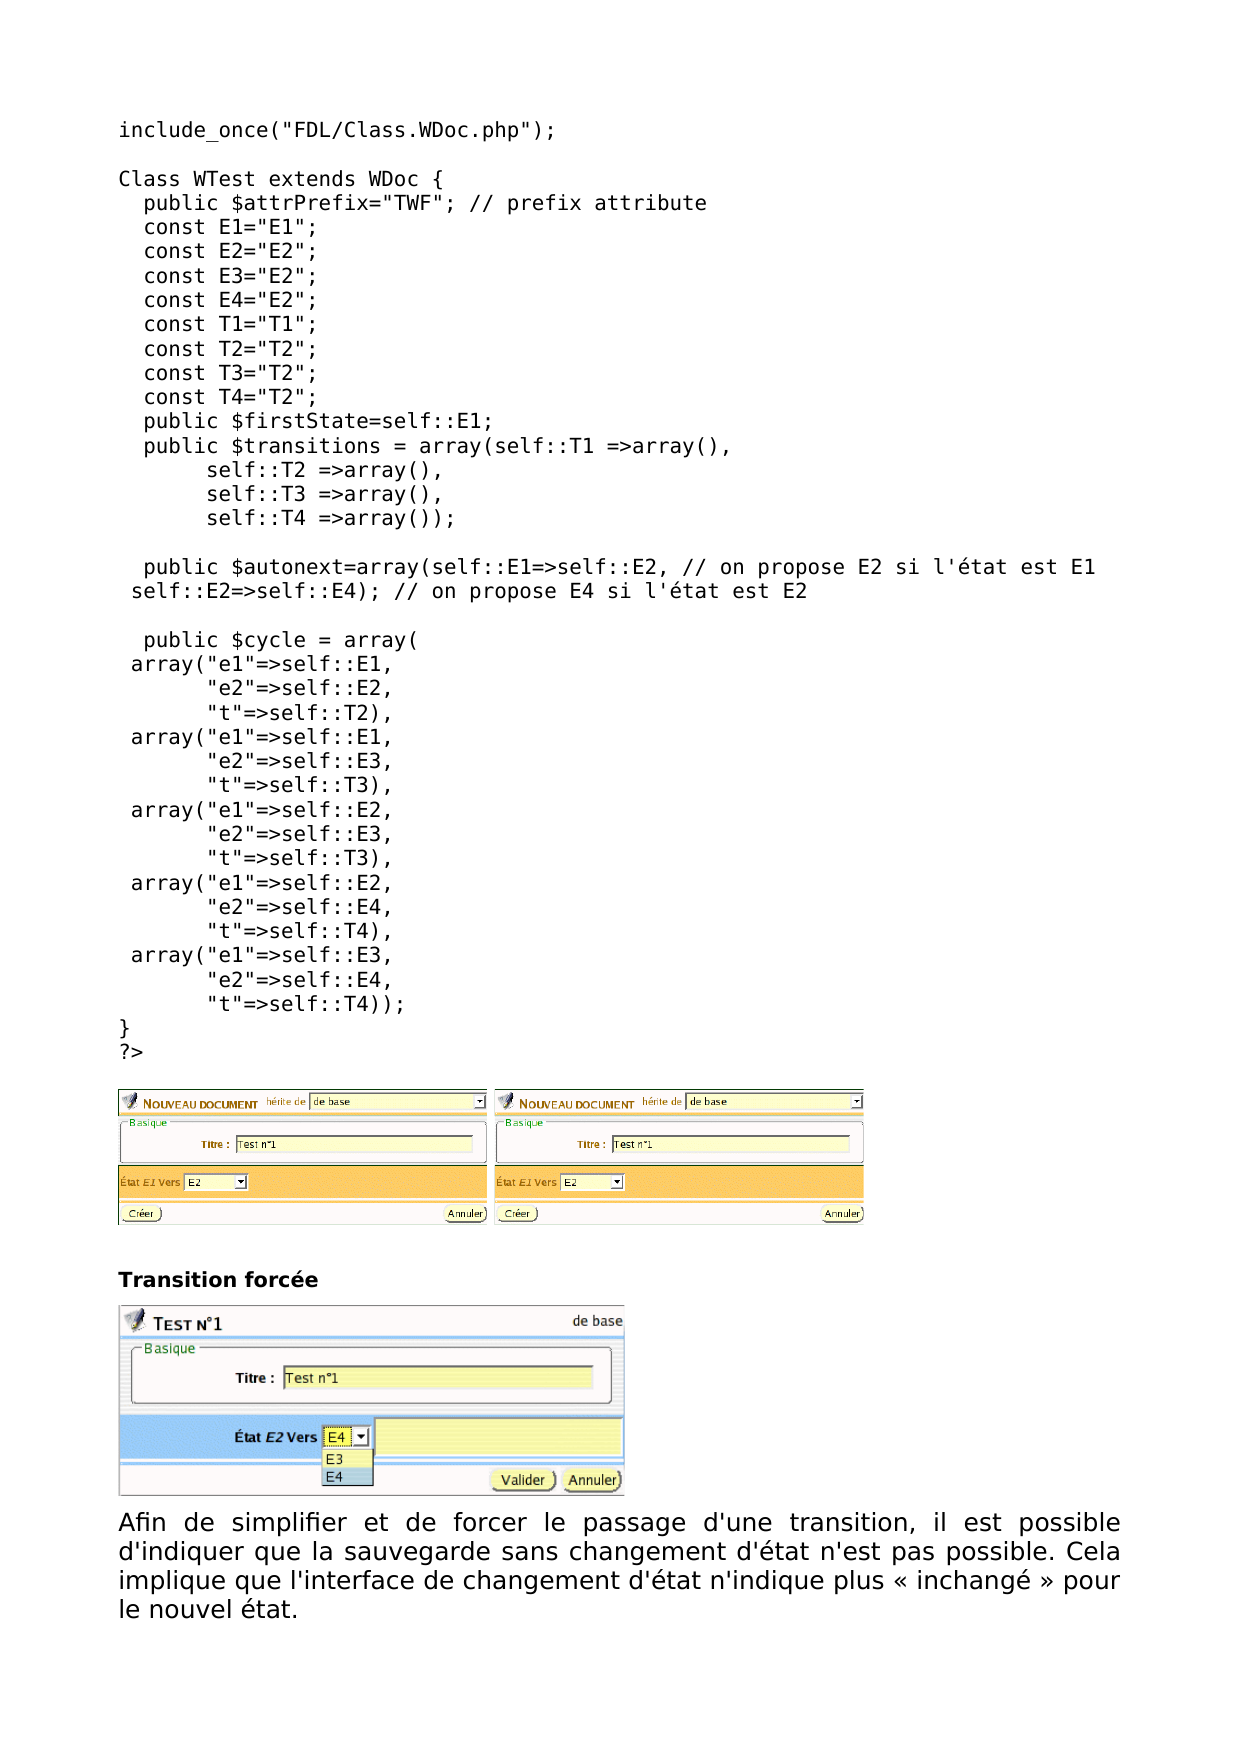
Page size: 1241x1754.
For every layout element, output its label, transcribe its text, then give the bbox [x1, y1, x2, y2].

text include_once("FDL/Class.WDoc.php"); Class WTest extends WDoc { public $attrPrefix="TWF"; // prefix attribute const E1="E1"; const E2="E2"; const E3="E2"; const E4="E2"; const T1="T1"; const T2="T2"; const T3="T2"; const T4="T2"; public $firstState=self::E1; public $transitions = array(self::T1 =>array(), self::T2 =>array(), self::T3 =>array(), self::T4 =>array()); public $autonext=array(self::E1=>self::E2, // on propose E2 si l'état est E1 self::E2=>self::E4); // on propose E4 si l'état est E2 public $cycle = array( array("e1"=>self::E1, "e2"=>self::E2, "t"=>self::T2), array("e1"=>self::E1, "e2"=>self::E3, "t"=>self::T3), array("e1"=>self::E2, "e2"=>self::E3, "t"=>self::T3), array("e1"=>self::E2, "e2"=>self::E4, "t"=>self::T4), array("e1"=>self::E3, "e2"=>self::E4, "t"=>self::T4)); } ?> [118, 118, 1122, 1089]
text Afin de simplifier et de forcer le passage d'une transition, il est possible d'indiquer que la sauvegarde sans changement d'état n'est pas possible. Cela implique que l'interface de changement d'état n'indique plus « inchangé » pour le nouvel état. [118, 1508, 1122, 1625]
picture [118, 1305, 625, 1496]
picture [118, 1088, 487, 1225]
subtitle Transition forcée [118, 1268, 1122, 1293]
picture [494, 1088, 864, 1225]
